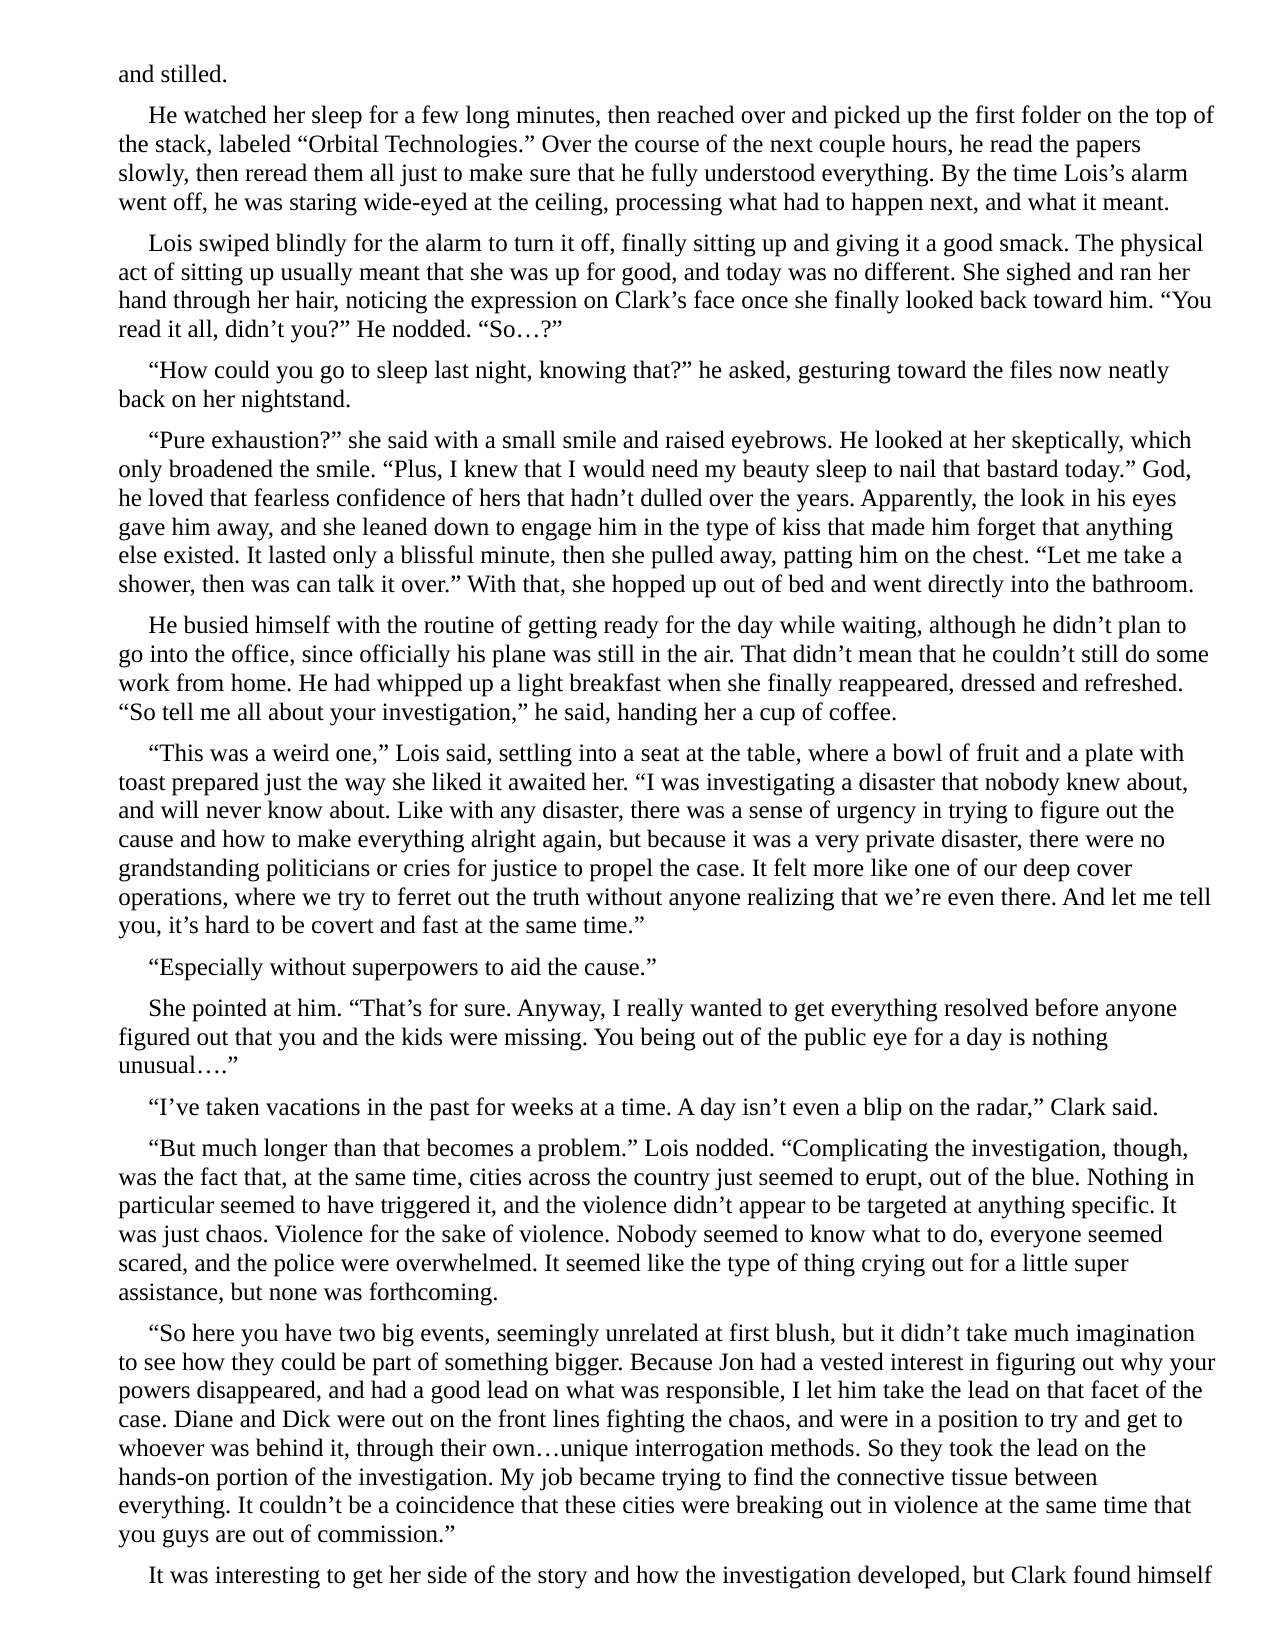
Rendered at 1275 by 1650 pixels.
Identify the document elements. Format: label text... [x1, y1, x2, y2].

text “I’ve taken vacations in the past for weeks at a time. A day isn’t even a blip on the radar,” Clark said. [118, 1092, 1216, 1120]
text He busied himself with the routine of getting ready for the day while waiting, although he didn’t plan to go into the office, since officially his plane was still in the air. That didn’t mean that he couldn’t still do some work from home. He had whipped up a light breakfast when she finally reappeared, dressed and refreshed. “So tell me all about your investigation,” he said, handing her a cup of coffee. [118, 610, 1216, 725]
text He watched her sleep for a few long minutes, then reached over and picked up the first folder on the top of the stack, labeled “Orbital Technologies.” Over the course of the next couple hours, he read the papers slowly, then reread them all just to make sure that he fully understood everything. By the time Lois’s alarm went off, he was staring wide-eyed at the ceiling, processing what had to happen next, and what it meant. [118, 100, 1216, 215]
text Lois swiped blindly for the alarm to turn it off, finally sitting up and giving it a good smack. The physical act of sitting up usually meant that she was up for good, and today was no different. She sighed and ran her hand through her hair, noticing the expression on Clark’s face once she finally looked back toward him. “You read it all, didn’t you?” He nodded. “So…?” [118, 228, 1216, 343]
text She pointed at him. “That’s for sure. Anyway, I really wanted to get everything resolved before anyone figured out that you and the kids were missing. You being out of the public eye for a day is nothing unusual….” [118, 993, 1216, 1079]
text “How could you go to sleep last night, knowing that?” he asked, gesturing toward the files now neatly back on her nightstand. [118, 355, 1216, 413]
text “This was a weird one,” Lois said, settling into a seat at the table, where a bowl of fruit and a plate with toast prepared just the way she liked it awaited her. “I was investigating a disaster that nobody knew about, and will never know about. Like with any disaster, there was a sense of urgency in trying to figure out the cause and how to make everything alright again, but because it was a very private disaster, there were no grandstanding politicians or cries for justice to propel the case. It felt more like one of our deep cover operations, where we try to ferret out the truth without anyone realizing that we’re even there. And let me tell you, it’s hard to be covert and fast at the same time.” [118, 738, 1216, 939]
text and stilled. [118, 59, 1216, 88]
text “But much longer than that becomes a problem.” Lois nodded. “Complicating the investigation, though, was the fact that, at the same time, cities across the country just seemed to erupt, out of the blue. Nothing in particular seemed to have triggered it, and the violence didn’t appear to be targeted at anything specific. It was just chaos. Violence for the sake of violence. Nobody seemed to know what to do, everyone seemed scared, and the police were overwhelmed. It seemed like the type of thing crying out for a little super assistance, but none was forthcoming. [118, 1133, 1216, 1305]
text “Especially without superpowers to aid the cause.” [118, 952, 1216, 980]
text It was interesting to get her side of the story and how the investigation developed, but Clark found himself [118, 1560, 1216, 1589]
text “Pure exhaustion?” she said with a small smile and raised eyebrows. He looked at her skeptically, which only broadened the smile. “Plus, I knew that I would need my beauty sleep to nail that bastard today.” God, he loved that fearless confidence of hers that hadn’t dulled over the years. Apparently, the look in his eyes gave him away, and she leaned down to engage him in the type of kiss that made him forget that anything else existed. It lasted only a blissful minute, then she pulled away, patting him on the chest. “Let me take a shower, then was can talk it over.” With that, she hopped up out of bed and went directly into the bathroom. [118, 425, 1216, 598]
text “So here you have two big events, seemingly unrelated at first blush, but it didn’t take much imagination to see how they could be part of something bigger. Because Jon had a vested interest in figuring out why your powers disappeared, and had a good lead on what was responsible, I let him take the lead on that facet of the case. Diane and Dick were out on the front lines fighting the chaos, and were in a position to try and get to whoever was behind it, through their own…unique interrogation methods. So they took the lead on the hands-on portion of the investigation. My job became trying to find the connective tissue between everything. It couldn’t be a coincidence that these cities were breaking out in violence at the same time that you guys are out of commission.” [118, 1318, 1216, 1548]
